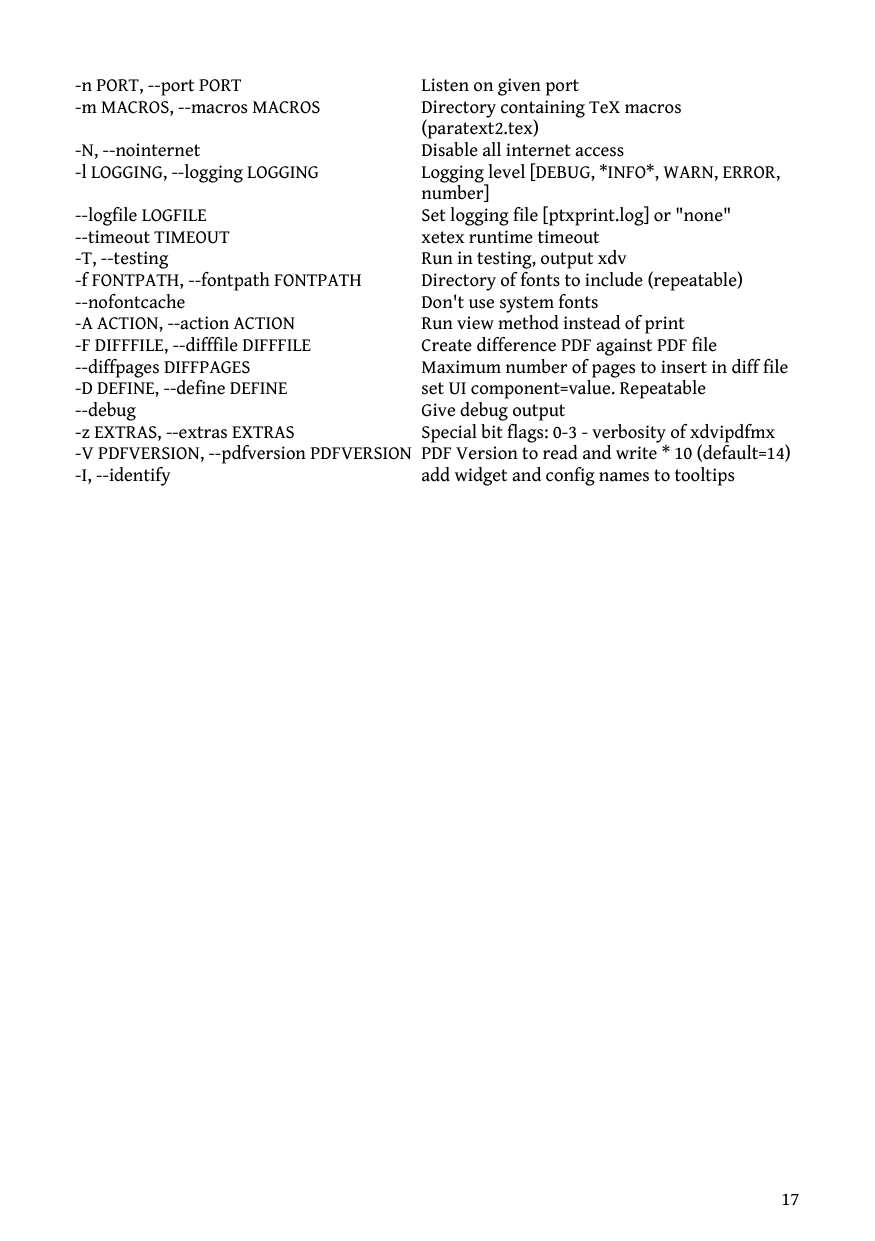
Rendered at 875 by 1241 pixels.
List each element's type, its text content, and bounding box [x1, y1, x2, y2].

table_cell -A ACTION, --action ACTION [75, 313, 421, 335]
table_cell Run in testing, output xdv [421, 248, 799, 270]
table_cell Directory of fonts to include (repeatable) [421, 270, 799, 292]
table_cell Don't use system fonts [421, 292, 799, 313]
table_cell set UI component=value. Repeatable [421, 378, 799, 400]
table_cell Create difference PDF against PDF file [421, 335, 799, 357]
table_cell --logfile LOGFILE [75, 205, 421, 227]
table_cell -F DIFFFILE, --difffile DIFFFILE [75, 335, 421, 357]
table_cell Give debug output [421, 400, 799, 422]
table_cell -D DEFINE, --define DEFINE [75, 378, 421, 400]
table_cell Logging level [DEBUG, *INFO*, WARN, ERROR, number] [421, 162, 799, 205]
table_cell Special bit flags: 0-3 - verbosity of xdvipdfmx [421, 422, 799, 443]
table_cell --timeout TIMEOUT [75, 227, 421, 248]
table_cell -m MACROS, --macros MACROS [75, 97, 421, 140]
table_cell --diffpages DIFFPAGES [75, 357, 421, 378]
table_cell Listen on given port [421, 75, 799, 97]
table_cell PDF Version to read and write * 10 (default=14) [421, 443, 799, 465]
table_cell add widget and config names to tooltips [421, 465, 799, 487]
table_cell Directory containing TeX macros (paratext2.tex) [421, 97, 799, 140]
table_cell xetex runtime timeout [421, 227, 799, 248]
table_cell -V PDFVERSION, --pdfversion PDFVERSION [75, 443, 421, 465]
table_cell Maximum number of pages to insert in diff file [421, 357, 799, 378]
table_cell Run view method instead of print [421, 313, 799, 335]
table_cell -T, --testing [75, 248, 421, 270]
table_cell --debug [75, 400, 421, 422]
table_cell -N, --nointernet [75, 140, 421, 162]
table_cell -n PORT, --port PORT [75, 75, 421, 97]
table_cell Disable all internet access [421, 140, 799, 162]
table_cell -l LOGGING, --logging LOGGING [75, 162, 421, 205]
table_cell -z EXTRAS, --extras EXTRAS [75, 422, 421, 443]
table_cell --nofontcache [75, 292, 421, 313]
table_cell Set logging file [ptxprint.log] or "none" [421, 205, 799, 227]
table_cell -I, --identify [75, 465, 421, 487]
table_cell -f FONTPATH, --fontpath FONTPATH [75, 270, 421, 292]
